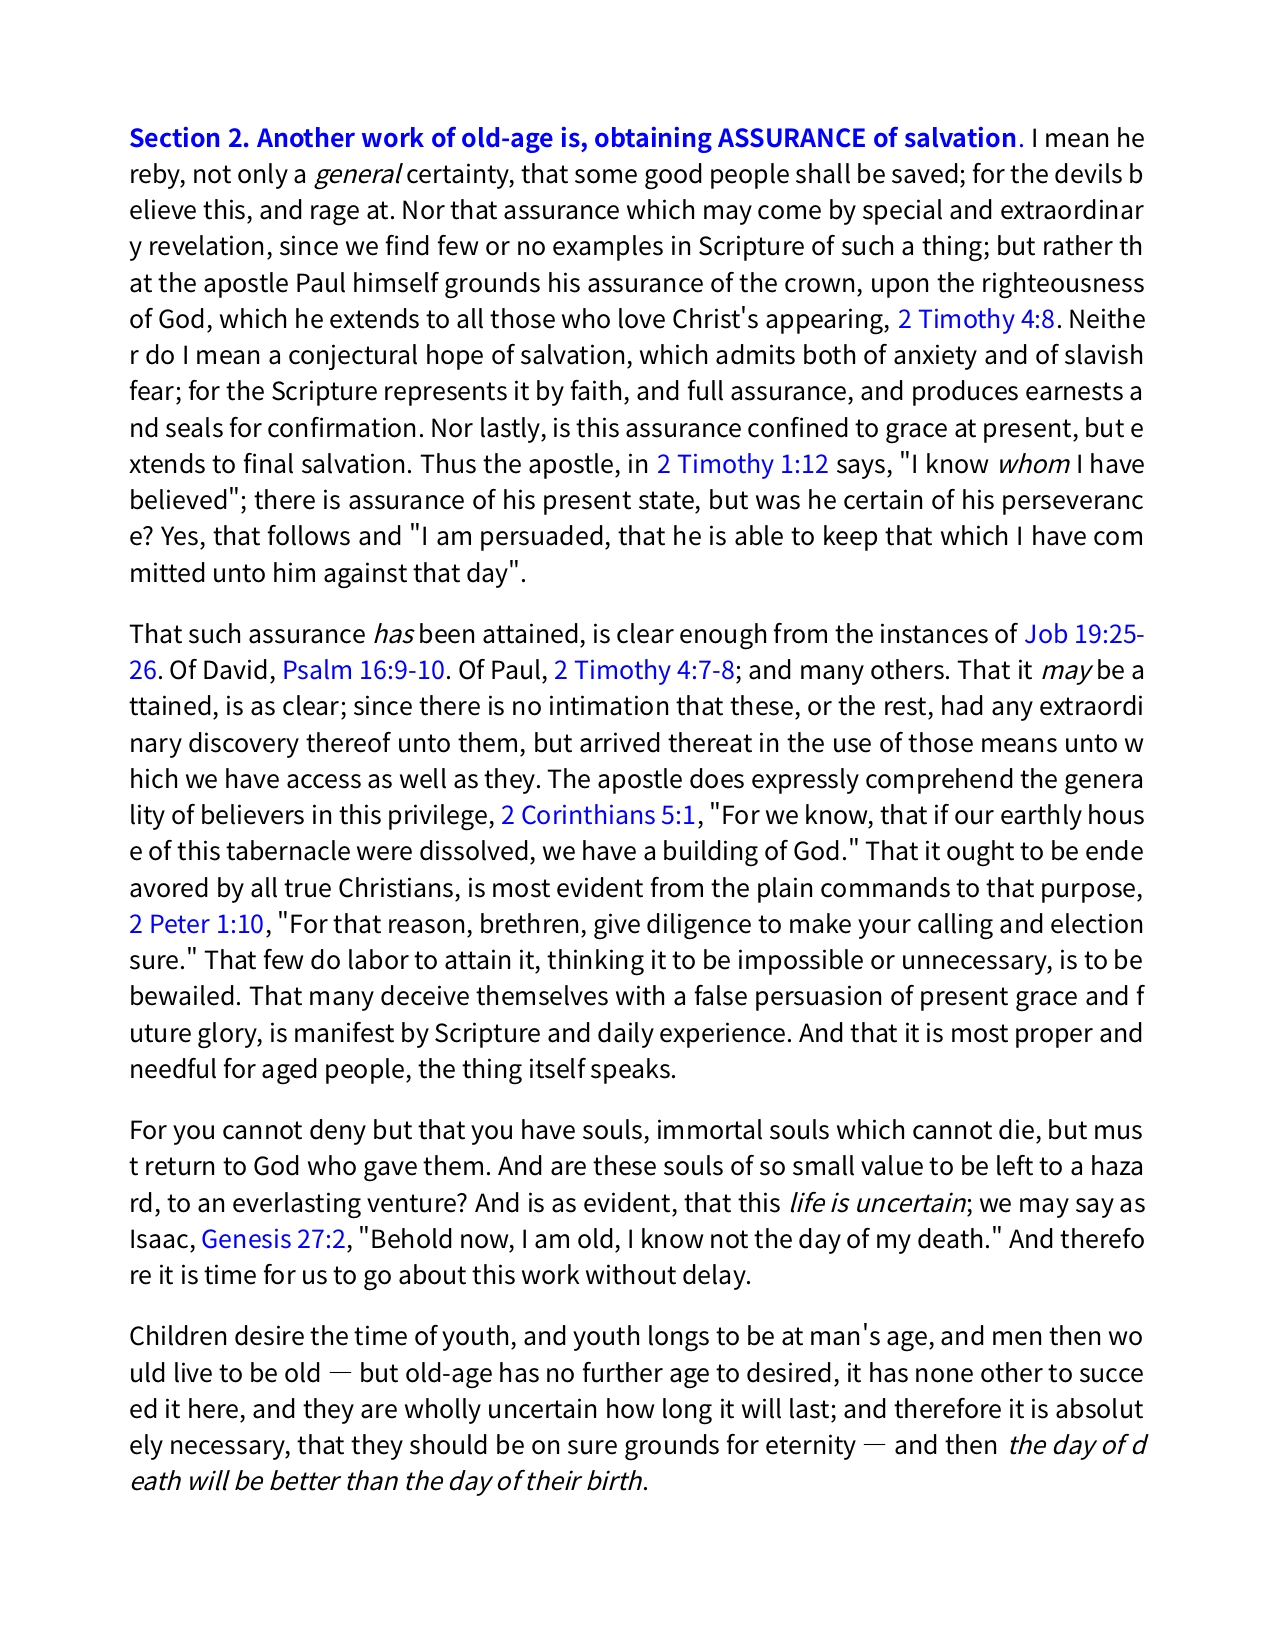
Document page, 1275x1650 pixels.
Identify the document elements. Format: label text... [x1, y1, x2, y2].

text That such assurance has been attained, is clear enough from the instances of Job 19:25-26. Of David, Psalm 16:9-10. Of Paul, 2 Timothy 4:7-8; and many others. That it may be attained, is as clear; since there is no intimation that these, or the rest, had any extraordinary discovery thereof unto them, but arrived thereat in the use of those means unto which we have access as well as they. The apostle does expressly comprehend the generality of believers in this privilege, 2 Corinthians 5:1, "For we know, that if our earthly house of this tabernacle were dissolved, we have a building of God." That it ought to be endeavored by all true Christians, is most evident from the plain commands to that purpose, 2 Peter 1:10, "For that reason, brethren, give diligence to make your calling and election sure." That few do labor to attain it, thinking it to be impossible or unnecessary, is to be bewailed. That many deceive themselves with a false persuasion of present grace and future glory, is manifest by Scripture and daily experience. And that it is most proper and needful for aged people, the thing itself speaks. [129, 614, 1146, 1086]
text Children desire the time of youth, and youth longs to be at man's age, and men then would live to be old — but old-age has no further age to desired, it has none other to succeed it here, and they are wholly uncertain how long it will last; and therefore it is absolutely necessary, that they should be on sure grounds for eternity — and then the day of death will be better than the day of their birth. [129, 1317, 1146, 1498]
text Section 2. Another work of old-age is, obtaining ASSURANCE of salvation. I mean hereby, not only a general certainty, that some good people shall be saved; for the devils believe this, and rage at. Nor that assurance which may come by special and extraordinary revelation, since we find few or no examples in Scripture of such a thing; but rather that the apostle Paul himself grounds his assurance of the crown, upon the righteousness of God, which he extends to all those who love Christ's appearing, 2 Timothy 4:8. Neither do I mean a conjectural hope of salvation, which admits both of anxiety and of slavish fear; for the Scripture represents it by faith, and full assurance, and produces earnests and seals for confirmation. Nor lastly, is this assurance confined to grace at present, but extends to final salvation. Thus the apostle, in 2 Timothy 1:12 says, "I know whom I have believed"; there is assurance of his present state, but was he certain of his perseverance? Yes, that follows and "I am persuaded, that he is able to keep that which I have committed unto him against that day". [129, 118, 1146, 589]
text For you cannot deny but that you have souls, immortal souls which cannot die, but must return to God who gave them. And are these souls of so small value to be left to a hazard, to an everlasting venture? And is as evident, that this life is uncertain; we may say as Isaac, Genesis 27:2, "Behold now, I am old, I know not the day of my death." And therefore it is time for us to go about this work without delay. [129, 1111, 1146, 1292]
